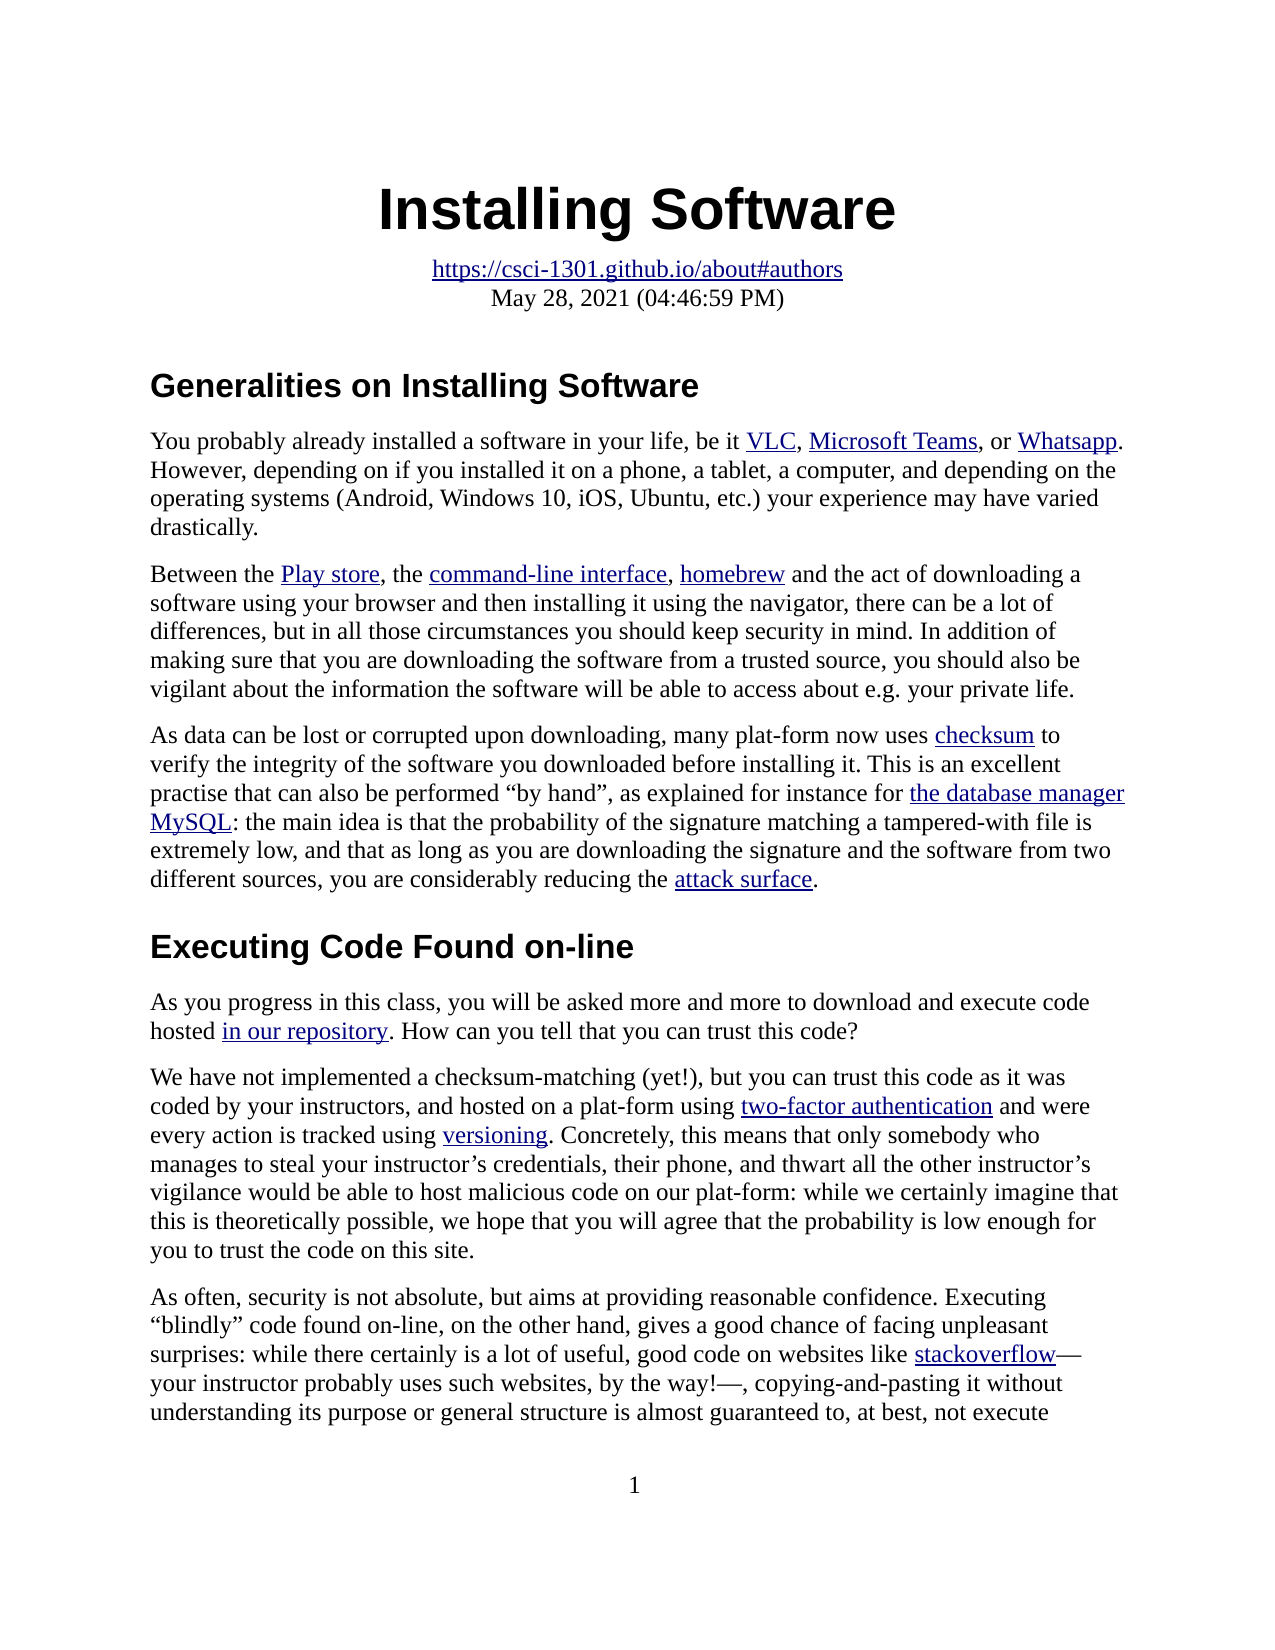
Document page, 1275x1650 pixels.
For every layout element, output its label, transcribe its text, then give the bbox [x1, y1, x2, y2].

title Installing Software [150, 175, 1125, 242]
text https://csci-1301.github.io/about#authors [150, 254, 1125, 283]
text You probably already installed a software in your life, be it VLC, Microsoft Teams, or Whatsapp. However, depending on if you installed it on a phone, a tablet, a computer, and depending on the operating systems (Android, Windows 10, iOS, Ubuntu, etc.) your experience may have varied drastically. [150, 426, 1125, 541]
text As data can be lost or corrupted upon downloading, many plat-form now uses checksum to verify the integrity of the software you downloaded before installing it. This is an excellent practise that can also be performed “by hand”, as explained for instance for the database manager MySQL: the main idea is that the probability of the signature matching a tampered-with file is extremely low, and that as long as you are downloading the signature and the software from two different sources, you are considerably reducing the attack surface. [150, 721, 1125, 893]
subtitle Executing Code Found on-line [150, 927, 1125, 966]
text As you progress in this class, you will be asked more and more to download and execute code hosted in our repository. How can you tell that you can trust this code? [150, 987, 1125, 1044]
text May 28, 2021 (04:46:59 PM) [150, 283, 1125, 312]
text Between the Play store, the command-line interface, homebrew and the act of downloading a software using your browser and then installing it using the navigator, there can be a lot of differences, but in all those circumstances you should keep security in mind. In addition of making sure that you are downloading the software from a trusted source, you should also be vigilant about the information the software will be able to access about e.g. your private life. [150, 559, 1125, 703]
text As often, security is not absolute, but aims at providing reasonable confidence. Executing “blindly” code found on-line, on the other hand, gives a good chance of facing unpleasant surprises: while there certainly is a lot of useful, good code on websites like stackoverflow—your instructor probably uses such websites, by the way!—, copying-and-pasting it without understanding its purpose or general structure is almost guaranteed to, at best, not execute [150, 1282, 1125, 1425]
subtitle Generalities on Installing Software [150, 366, 1125, 404]
text We have not implemented a checksum-matching (yet!), but you can trust this code as it was coded by your instructors, and hosted on a plat-form using two-factor authentication and were every action is tracked using versioning. Concretely, this means that only somebody who manages to steal your instructor’s credentials, their phone, and thwart all the other instructor’s vigilance would be able to host malicious code on our plat-form: while we certainly imagine that this is theoretically possible, we hope that you will agree that the probability is low enough for you to trust the code on this site. [150, 1062, 1125, 1264]
